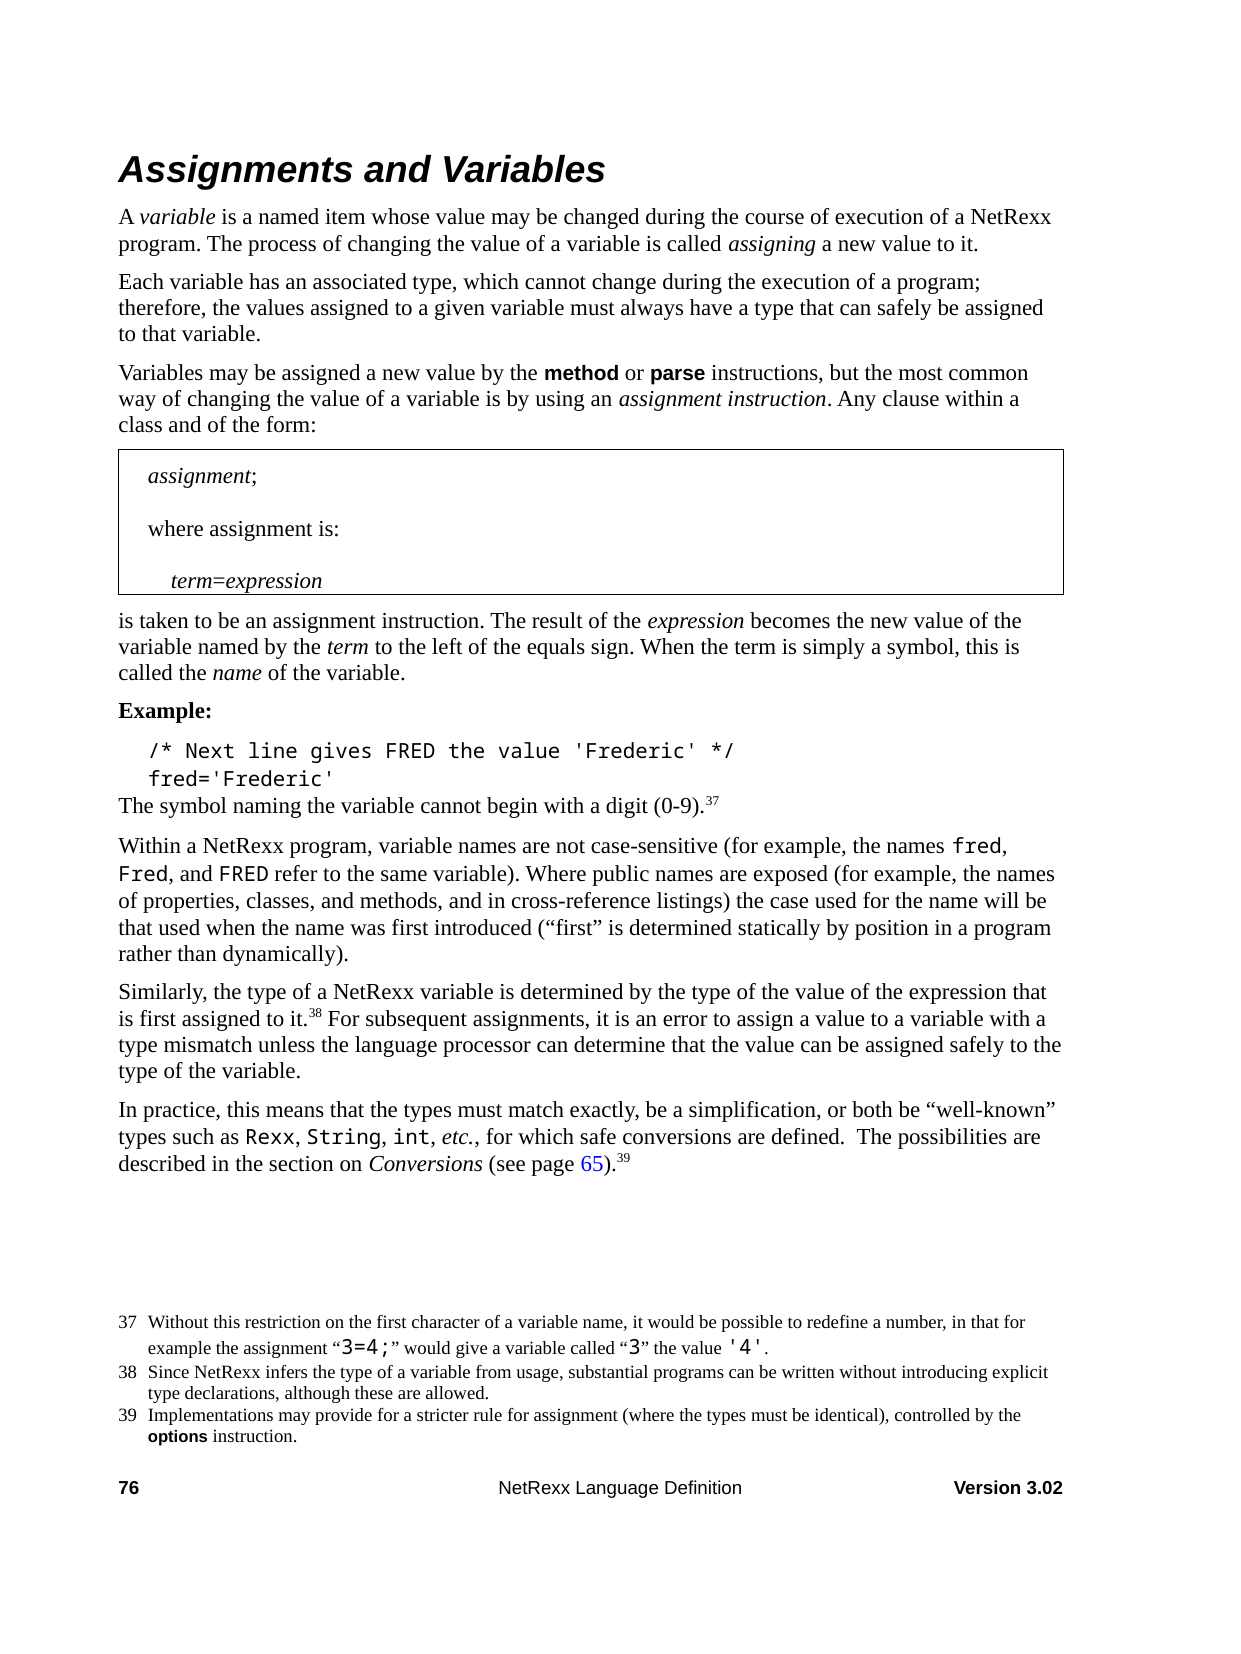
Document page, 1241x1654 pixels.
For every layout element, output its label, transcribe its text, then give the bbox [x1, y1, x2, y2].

text Example: [118, 698, 1063, 724]
text Since NetRexx infers the type of a variable from usage, substantial programs can be written without introducing explicit type declarations, although these are allowed. [118, 1361, 1063, 1404]
subtitle Assignments and Variables [118, 148, 1063, 191]
table_header assignment; where assignment is: term=expression [119, 450, 1063, 594]
text /* Next line gives FRED the value 'Frederic' */ fred='Frederic' [148, 736, 1063, 793]
text The symbol naming the variable cannot begin with a digit (0-9). [118, 793, 1063, 819]
text Within a NetRexx program, variable names are not case-sensitive (for example, the names fred, Fred, and FRED refer to the same variable). Where public names are exposed (for example, the names of properties, classes, and methods, and in cross-reference listings) the case used for the name will be that used when the name was first introduced (“first” is determined statically by position in a program rather than dynamically). [118, 831, 1063, 967]
text Variables may be assigned a new value by the method or parse instructions, but the most common way of changing the value of a variable is by using an assignment instruction. Any clause within a class and of the form: [118, 358, 1063, 438]
text is taken to be an assignment instruction. The result of the expression becomes the new value of the variable named by the term to the left of the equals sign. When the term is simply a symbol, this is called the name of the variable. [118, 607, 1063, 686]
text In practice, this means that the types must match exactly, be a simplification, or both be “well-known” types such as Rexx, String, int, etc., for which safe conversions are defined. The possibilities are described in the section on Conversions (see page ). [118, 1096, 1063, 1177]
text A variable is a named item whose value may be changed during the course of execution of a NetRexx program. The process of changing the value of a variable is called assigning a new value to it. [118, 203, 1063, 256]
text Implementations may provide for a stricter rule for assignment (where the types must be identical), controlled by the options instruction. [118, 1404, 1063, 1447]
text Each variable has an associated type, which cannot change during the execution of a program; therefore, the values assigned to a given variable must always have a type that can safely be assigned to that variable. [118, 268, 1063, 347]
text Without this restriction on the first character of a variable name, it would be possible to redefine a number, in that for example the assignment “3=4;” would give a variable called “3” the value '4'. [118, 1311, 1063, 1361]
text Similarly, the type of a NetRexx variable is determined by the type of the value of the expression that is first assigned to it. For subsequent assignments, it is an error to assign a value to a variable with a type mismatch unless the language processor can determine that the value can be assigned safely to the type of the variable. [118, 978, 1063, 1084]
